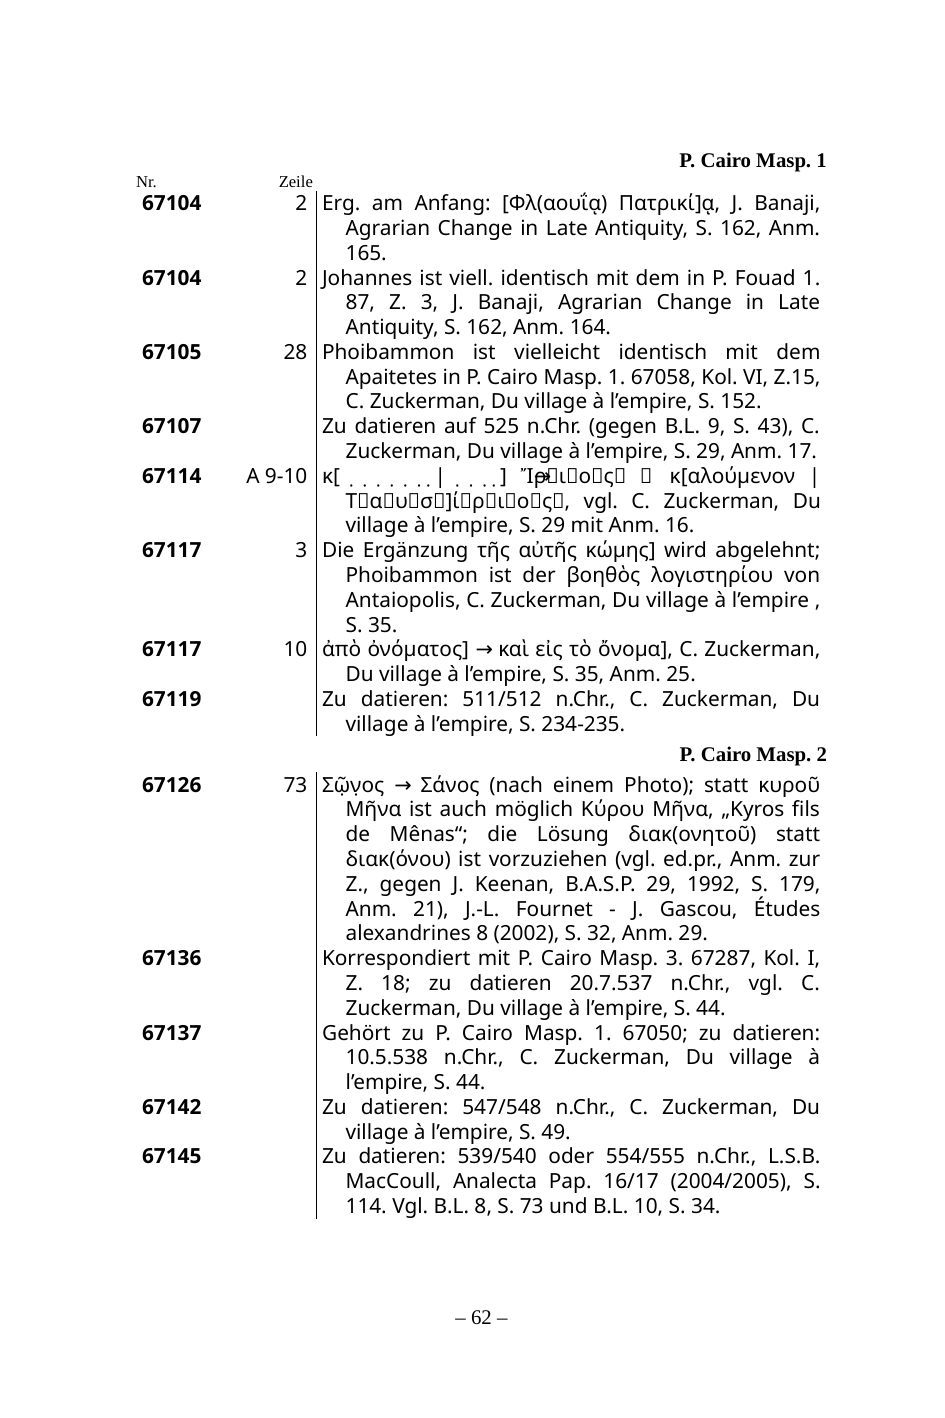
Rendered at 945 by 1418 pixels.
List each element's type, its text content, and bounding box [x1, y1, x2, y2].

table_cell 67107 [136, 414, 224, 463]
table_cell 2 [224, 191, 316, 265]
table_cell 67136 [136, 946, 224, 1020]
table_cell 67145 [136, 1144, 224, 1218]
table_cell 2 [224, 265, 316, 339]
table_cell Korrespondiert mit P. Cairo Masp. 3. 67287, Kol. I, Z. 18; zu datieren 20.7.537 n.Chr., vgl. C. Zuckerman, Du village à l’empire, S. 44. [317, 946, 827, 1020]
table_cell Zu datieren: 511/512 n.Chr., C. Zuckerman, Du village à l’empire, S. 234-235. [317, 687, 827, 736]
table_cell 67104 [136, 265, 224, 339]
table_cell κ[ ̣ ̣ ̣ ̣ ̣ ̣ ̣| ̣ ̣ ̣ ̣] Ἴριος → κ[αλούμενον | Ταυσ]ίριος, vgl. C. Zuckerman, Du village à l’empire, S. 29 mit Anm. 16. [317, 464, 827, 538]
table_cell 28 [224, 340, 316, 414]
table_cell [224, 946, 316, 1020]
table_cell 67117 [136, 637, 224, 687]
table_cell 67104 [136, 191, 224, 265]
table_cell 10 [224, 637, 316, 687]
table_cell Zu datieren: 539/540 oder 554/555 n.Chr., L.S.B. MacCoull, Analecta Pap. 16/17 (2004/2005), S. 114. Vgl. B.L. 8, S. 73 und B.L. 10, S. 34. [317, 1144, 827, 1218]
table_cell 67114 [136, 464, 224, 538]
table_cell [224, 1095, 316, 1144]
table_cell 67117 [136, 538, 224, 637]
table_cell [224, 687, 316, 736]
table_cell Phoibammon ist vielleicht identisch mit dem Apaitetes in P. Cairo Masp. 1. 67058, Kol. VI, Z.15, C. Zuckerman, Du village à l’empire, S. 152. [317, 340, 827, 414]
table_cell Die Ergänzung τῆς αὐτῆς κώμης] wird abgelehnt; Phoibammon ist der βοηθὸς λογιστηρίου von Antaiopolis, C. Zuckerman, Du village à l’empire , S. 35. [317, 538, 827, 637]
subtitle P. Cairo Masp. 2 [136, 742, 827, 766]
table_cell 3 [224, 538, 316, 637]
table_cell [224, 1020, 316, 1094]
table_cell A 9-10 [224, 464, 316, 538]
table_cell 67105 [136, 340, 224, 414]
table_cell Johannes ist viell. identisch mit dem in P. Fouad 1. 87, Z. 3, J. Banaji, Agrarian Change in Late Antiquity, S. 162, Anm. 164. [317, 265, 827, 339]
table_cell ἀπὸ ὀνόματος] → καὶ εἰς τὸ ὄνομα], C. Zuckerman, Du village à l’empire, S. 35, Anm. 25. [317, 637, 827, 687]
table_cell [224, 414, 316, 463]
table_cell Erg. am Anfang: [Φλ(αουΐᾳ) Πατρικί]ᾳ, J. Banaji, Agrarian Change in Late Antiquity, S. 162, Anm. 165. [317, 191, 827, 265]
table_header 67126 [136, 772, 224, 946]
table_cell 67119 [136, 687, 224, 736]
table_cell [224, 1144, 316, 1218]
table_header Σῶ̣ν̣ος → Σάνος (nach einem Photo); statt κυροῦ Μῆνα ist auch möglich Κύρου Μῆνα, „Kyros fils de Mênas“; die Lösung διακ(ονητοῦ) statt διακ(όνου) ist vorzuziehen (vgl. ed.pr., Anm. zur Z., gegen J. Keenan, B.A.S.P. 29, 1992, S. 179, Anm. 21), J.-L. Fournet - J. Gascou, Études alexandrines 8 (2002), S. 32, Anm. 29. [317, 772, 827, 946]
table_cell Zu datieren auf 525 n.Chr. (gegen B.L. 9, S. 43), C. Zuckerman, Du village à l’empire, S. 29, Anm. 17. [317, 414, 827, 463]
table_cell 67142 [136, 1095, 224, 1144]
table_cell Gehört zu P. Cairo Masp. 1. 67050; zu datieren: 10.5.538 n.Chr., C. Zuckerman, Du village à l’empire, S. 44. [317, 1020, 827, 1094]
table_header 73 [224, 772, 316, 946]
table_cell 67137 [136, 1020, 224, 1094]
table_cell Zu datieren: 547/548 n.Chr., C. Zuckerman, Du village à l’empire, S. 49. [317, 1095, 827, 1144]
